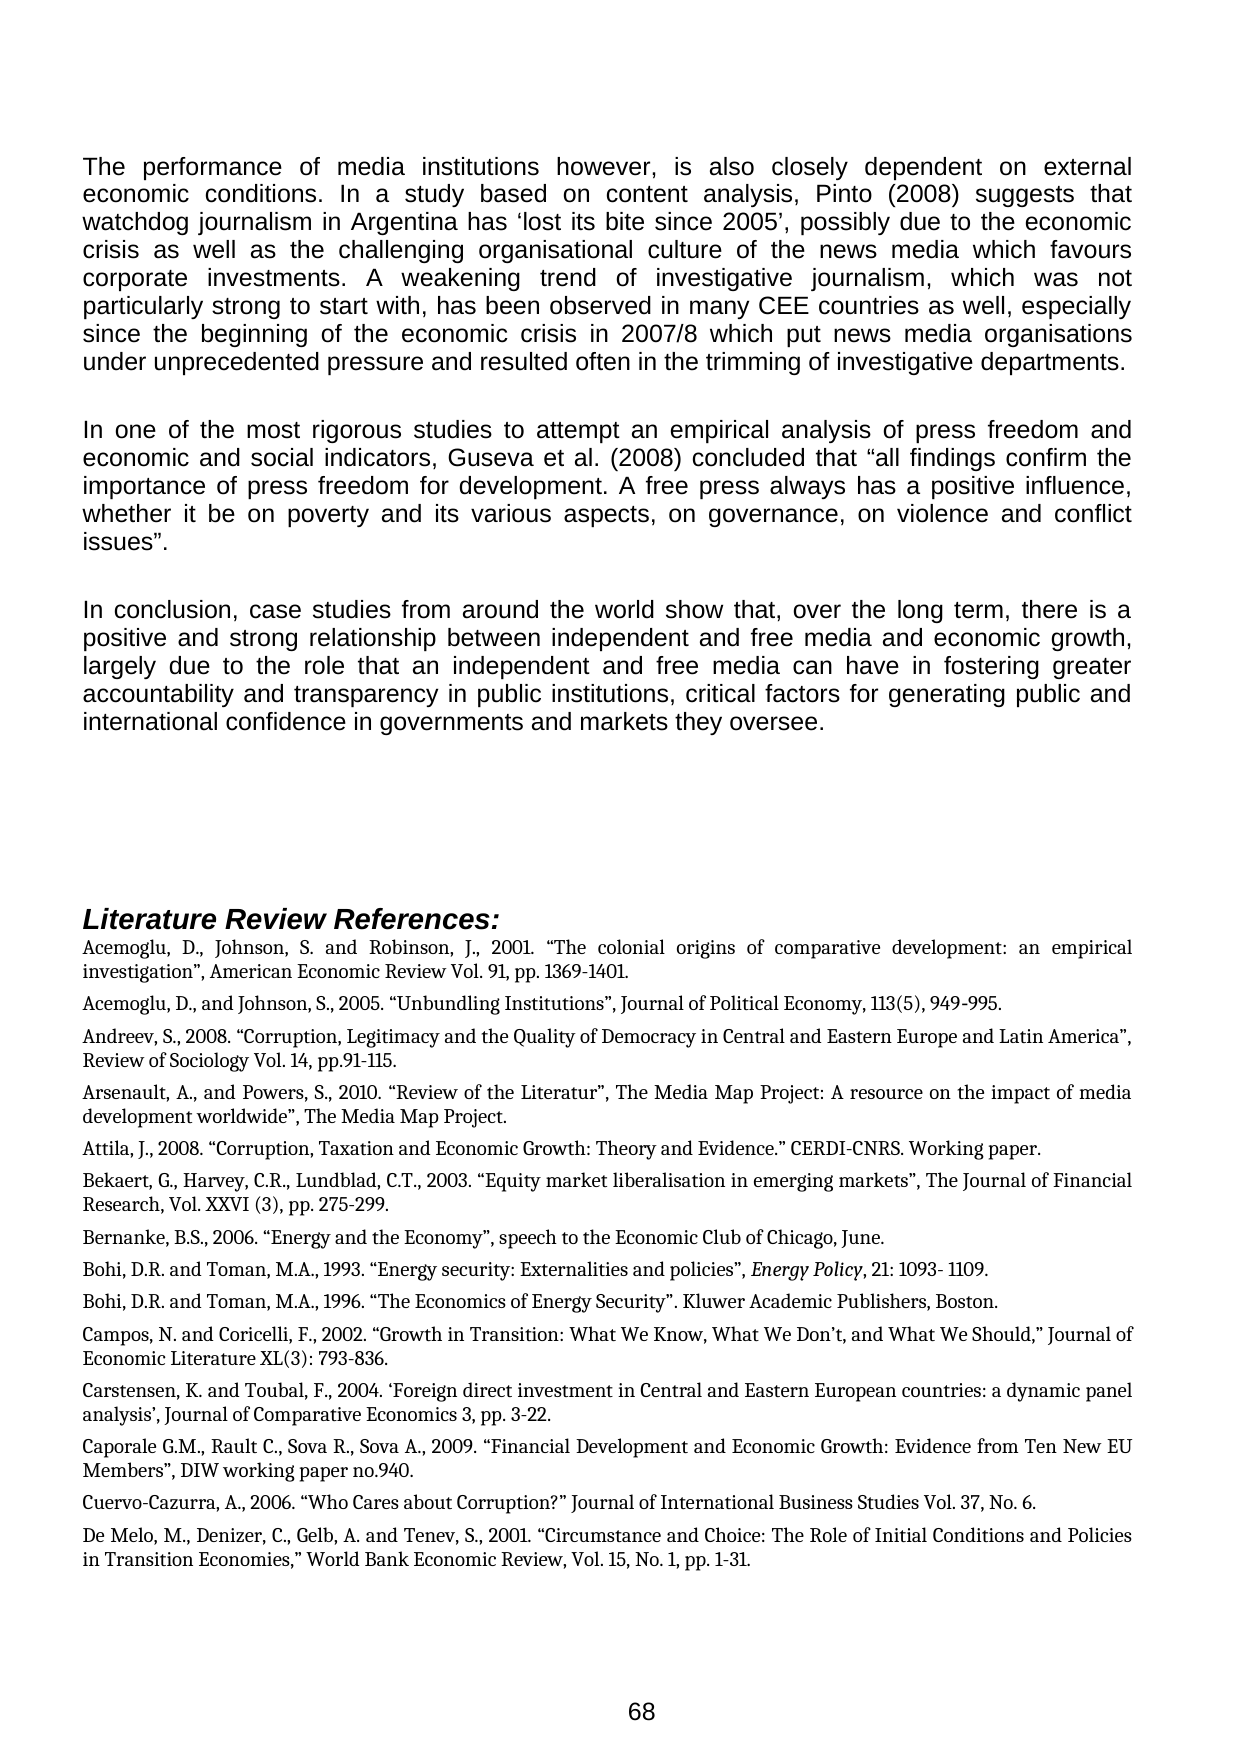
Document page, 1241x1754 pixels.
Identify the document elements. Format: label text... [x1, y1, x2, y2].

text In conclusion, case studies from around the world show that, over the long term, there is a positive and strong relationship between independent and free media and economic growth, largely due to the role that an independent and free media can have in fostering greater accountability and transparency in public institutions, critical factors for generating public and international confidence in governments and markets they oversee. [82, 596, 1134, 736]
text Carstensen, K. and Toubal, F., 2004. ‘Foreign direct investment in Central and Eastern European countries: a dynamic panel analysis’, Journal of Comparative Economics 3, pp. 3-22. [82, 1378, 1134, 1426]
text Andreev, S., 2008. “Corruption, Legitimacy and the Quality of Democracy in Central and Eastern Europe and Latin America”, Review of Sociology Vol. 14, pp.91-115. [82, 1024, 1134, 1072]
text Cuervo-Cazurra, A., 2006. “Who Cares about Corruption?” Journal of International Business Studies Vol. 37, No. 6. [82, 1491, 1134, 1515]
text Literature Review References: [82, 903, 1134, 936]
text Campos, N. and Coricelli, F., 2002. “Growth in Transition: What We Know, What We Don’t, and What We Should,” Journal of Economic Literature XL(3): 793-836. [82, 1322, 1134, 1370]
text Bernanke, B.S., 2006. “Energy and the Economy”, speech to the Economic Club of Chicago, June. [82, 1225, 1134, 1249]
text De Melo, M., Denizer, C., Gelb, A. and Tenev, S., 2001. “Circumstance and Choice: The Role of Initial Conditions and Policies in Transition Economies,” World Bank Economic Review, Vol. 15, No. 1, pp. 1-31. [82, 1523, 1134, 1571]
text Bohi, D.R. and Toman, M.A., 1996. “The Economics of Energy Security”. Kluwer Academic Publishers, Boston. [82, 1290, 1134, 1314]
text Bekaert, G., Harvey, C.R., Lundblad, C.T., 2003. “Equity market liberalisation in emerging markets”, The Journal of Financial Research, Vol. XXVI (3), pp. 275-299. [82, 1169, 1134, 1217]
text In one of the most rigorous studies to attempt an empirical analysis of press freedom and economic and social indicators, Guseva et al. (2008) concluded that “all findings confirm the importance of press freedom for development. A free press always has a positive influence, whether it be on poverty and its various aspects, on governance, on violence and conflict issues”. [82, 416, 1134, 556]
text Caporale G.M., Rault C., Sova R., Sova A., 2009. “Financial Development and Economic Growth: Evidence from Ten New EU Members”, DIW working paper no.940. [82, 1435, 1134, 1483]
text Bohi, D.R. and Toman, M.A., 1993. “Energy security: Externalities and policies”, Energy Policy, 21: 1093- 1109. [82, 1258, 1134, 1282]
text Attila, J., 2008. “Corruption, Taxation and Economic Growth: Theory and Evidence.” CERDI-CNRS. Working paper. [82, 1137, 1134, 1161]
text Acemoglu, D., Johnson, S. and Robinson, J., 2001. “The colonial origins of comparative development: an empirical investigation”, American Economic Review Vol. 91, pp. 1369-1401. [82, 936, 1134, 984]
text Arsenault, A., and Powers, S., 2010. “Review of the Literatur”, The Media Map Project: A resource on the impact of media development worldwide”, The Media Map Project. [82, 1081, 1134, 1128]
text Acemoglu, D., and Johnson, S., 2005. “Unbundling Institutions”, Journal of Political Economy, 113(5), 949‐995. [82, 992, 1134, 1016]
text The performance of media institutions however, is also closely dependent on external economic conditions. In a study based on content analysis, Pinto (2008) suggests that watchdog journalism in Argentina has ‘lost its bite since 2005’, possibly due to the economic crisis as well as the challenging organisational culture of the news media which favours corporate investments. A weakening trend of investigative journalism, which was not particularly strong to start with, has been observed in many CEE countries as well, especially since the beginning of the economic crisis in 2007/8 which put news media organisations under unprecedented pressure and resulted often in the trimming of investigative departments. [82, 152, 1134, 376]
